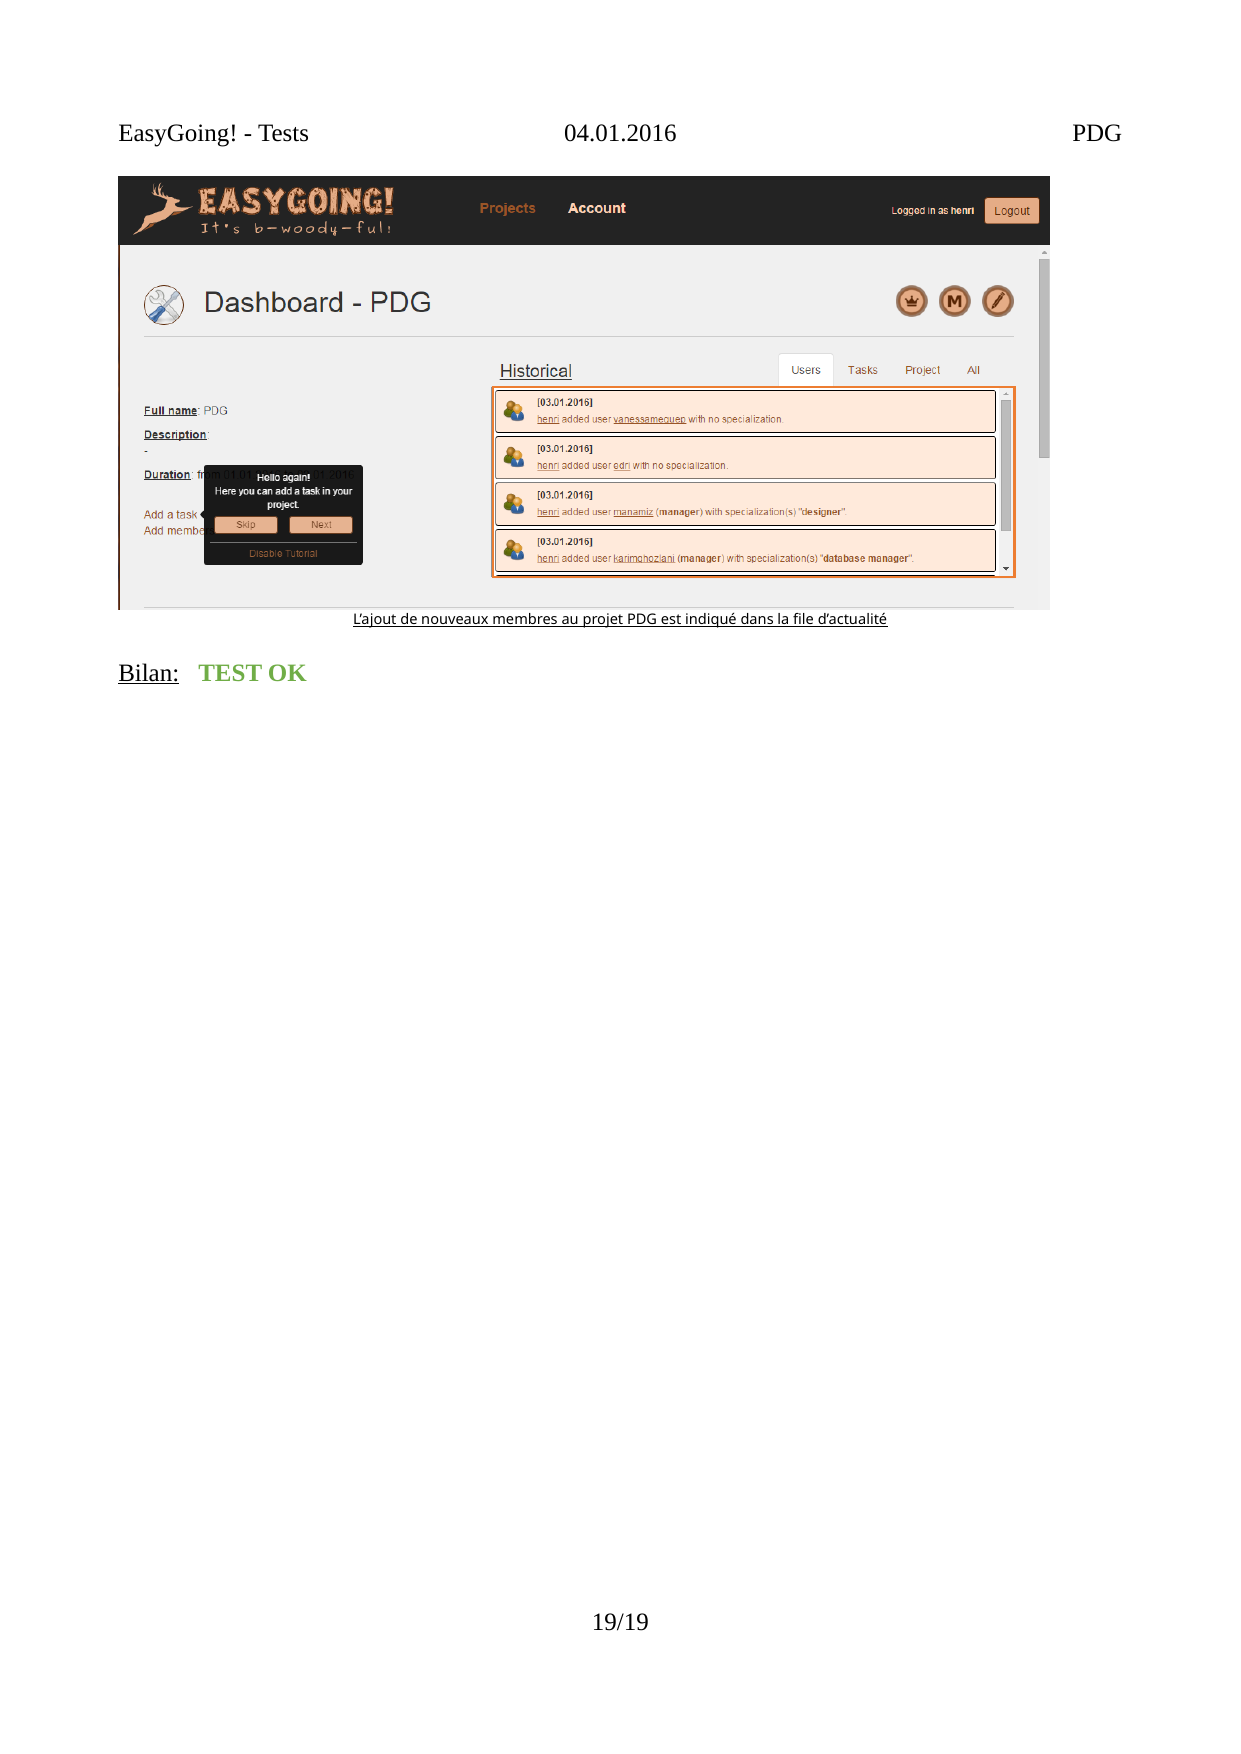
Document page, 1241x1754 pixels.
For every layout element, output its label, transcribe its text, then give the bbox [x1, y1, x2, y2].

picture [118, 176, 1050, 610]
text L’ajout de nouveaux membres au projet PDG est indiqué dans la file d’actualité [118, 609, 1122, 629]
text Bilan: TEST OK [118, 658, 1122, 687]
